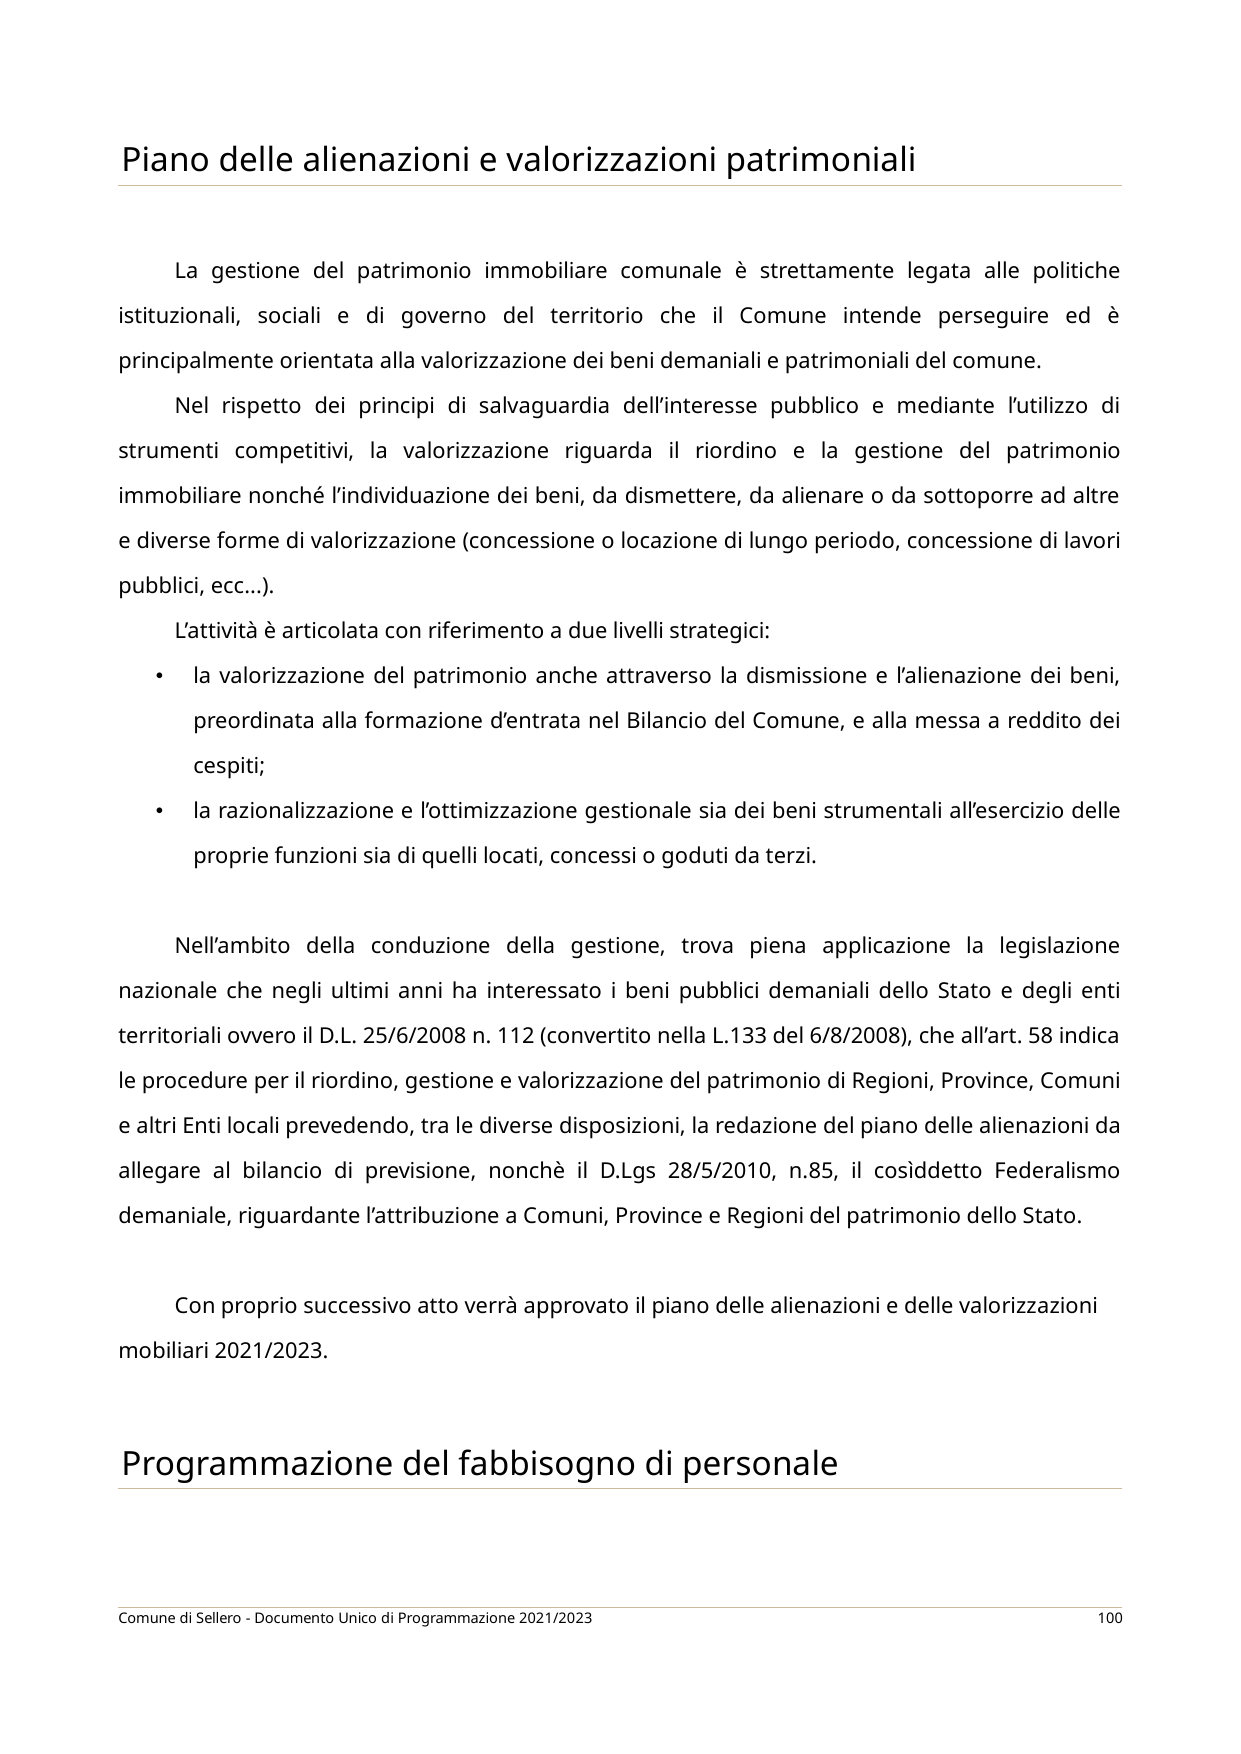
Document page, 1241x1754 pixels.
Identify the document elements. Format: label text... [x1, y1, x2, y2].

text L’attività è articolata con riferimento a due livelli strategici: [118, 614, 1122, 644]
text Piano delle alienazioni e valorizzazioni patrimoniali [118, 133, 1122, 185]
text Nel rispetto dei principi di salvaguardia dell’interesse pubblico e mediante l’utilizzo di strumenti competitivi, la valorizzazione riguarda il riordino e la gestione del patrimonio immobiliare nonché l’individuazione dei beni, da dismettere, da alienare o da sottoporre ad altre e diverse forme di valorizzazione (concessione o locazione di lungo periodo, concessione di lavori pubblici, ecc...). [118, 389, 1122, 599]
list la valorizzazione del patrimonio anche attraverso la dismissione e l’alienazione dei beni, preordinata alla formazione d’entrata nel Bilancio del Comune, e alla messa a reddito dei cespiti; [156, 659, 1122, 779]
list la razionalizzazione e l’ottimizzazione gestionale sia dei beni strumentali all’esercizio delle proprie funzioni sia di quelli locati, concessi o goduti da terzi. [156, 794, 1122, 869]
text Nell’ambito della conduzione della gestione, trova piena applicazione la legislazione nazionale che negli ultimi anni ha interessato i beni pubblici demaniali dello Stato e degli enti territoriali ovvero il D.L. 25/6/2008 n. 112 (convertito nella L.133 del 6/8/2008), che all’art. 58 indica le procedure per il riordino, gestione e valorizzazione del patrimonio di Regioni, Province, Comuni e altri Enti locali prevedendo, tra le diverse disposizioni, la redazione del piano delle alienazioni da allegare al bilancio di previsione, nonchè il D.Lgs 28/5/2010, n.85, il cosìddetto Federalismo demaniale, riguardante l’attribuzione a Comuni, Province e Regioni del patrimonio dello Stato. [118, 929, 1122, 1229]
text La gestione del patrimonio immobiliare comunale è strettamente legata alle politiche istituzionali, sociali e di governo del territorio che il Comune intende perseguire ed è principalmente orientata alla valorizzazione dei beni demaniali e patrimoniali del comune. [118, 254, 1122, 374]
text Programmazione del fabbisogno di personale [118, 1436, 1122, 1488]
text Con proprio successivo atto verrà approvato il piano delle alienazioni e delle valorizzazioni mobiliari 2021/2023. [118, 1289, 1122, 1364]
